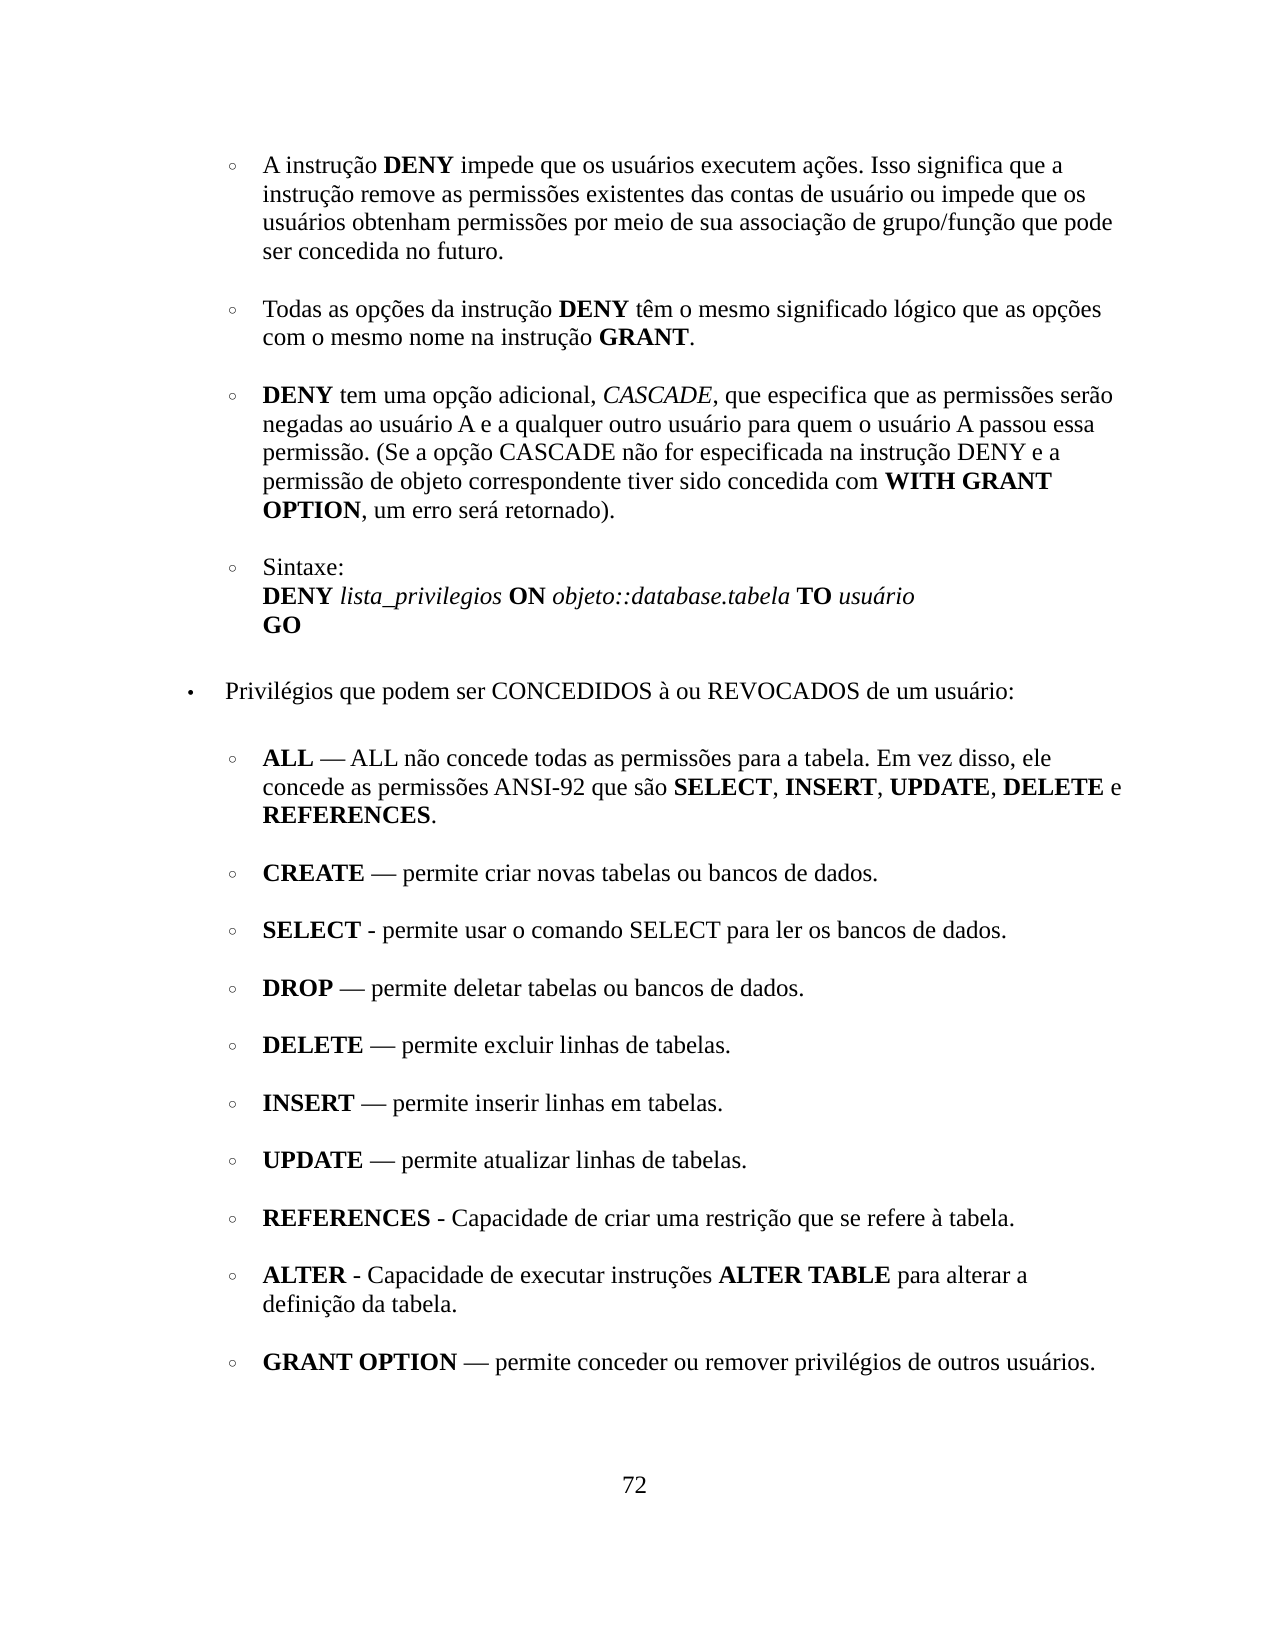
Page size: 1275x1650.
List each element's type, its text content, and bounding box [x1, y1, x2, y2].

list A instrução DENY impede que os usuários executem ações. Isso significa que a instrução remove as permissões existentes das contas de usuário ou impede que os usuários obtenham permissões por meio de sua associação de grupo/função que pode ser concedida no futuro. [225, 150, 1125, 294]
list DENY tem uma opção adicional, CASCADE, que especifica que as permissões serão negadas ao usuário A e a qualquer outro usuário para quem o usuário A passou essa permissão. (Se a opção CASCADE não for especificada na instrução DENY e a permissão de objeto correspondente tiver sido concedida com WITH GRANT OPTION, um erro será retornado). [225, 380, 1125, 552]
list SELECT - permite usar o comando SELECT para ler os bancos de dados. [225, 915, 1125, 973]
list Privilégios que podem ser CONCEDIDOS à ou REVOCADOS de um usuário: [187, 676, 1125, 734]
list Sintaxe: DENY lista_privilegios ON objeto::database.tabela TO usuário GO [225, 552, 1125, 667]
list GRANT OPTION — permite conceder ou remover privilégios de outros usuários. [225, 1347, 1125, 1404]
list INSERT — permite inserir linhas em tabelas. [225, 1088, 1125, 1145]
list ALTER - Capacidade de executar instruções ALTER TABLE para alterar a definição da tabela. [225, 1260, 1125, 1347]
list Todas as opções da instrução DENY têm o mesmo significado lógico que as opções com o mesmo nome na instrução GRANT. [225, 294, 1125, 380]
list DROP — permite deletar tabelas ou bancos de dados. [225, 973, 1125, 1030]
list ALL — ALL não concede todas as permissões para a tabela. Em vez disso, ele concede as permissões ANSI-92 que são SELECT, INSERT, UPDATE, DELETE e REFERENCES. [225, 743, 1125, 858]
list UPDATE — permite atualizar linhas de tabelas. [225, 1145, 1125, 1203]
list CREATE — permite criar novas tabelas ou bancos de dados. [225, 858, 1125, 915]
list DELETE — permite excluir linhas de tabelas. [225, 1030, 1125, 1088]
list REFERENCES - Capacidade de criar uma restrição que se refere à tabela. [225, 1203, 1125, 1260]
